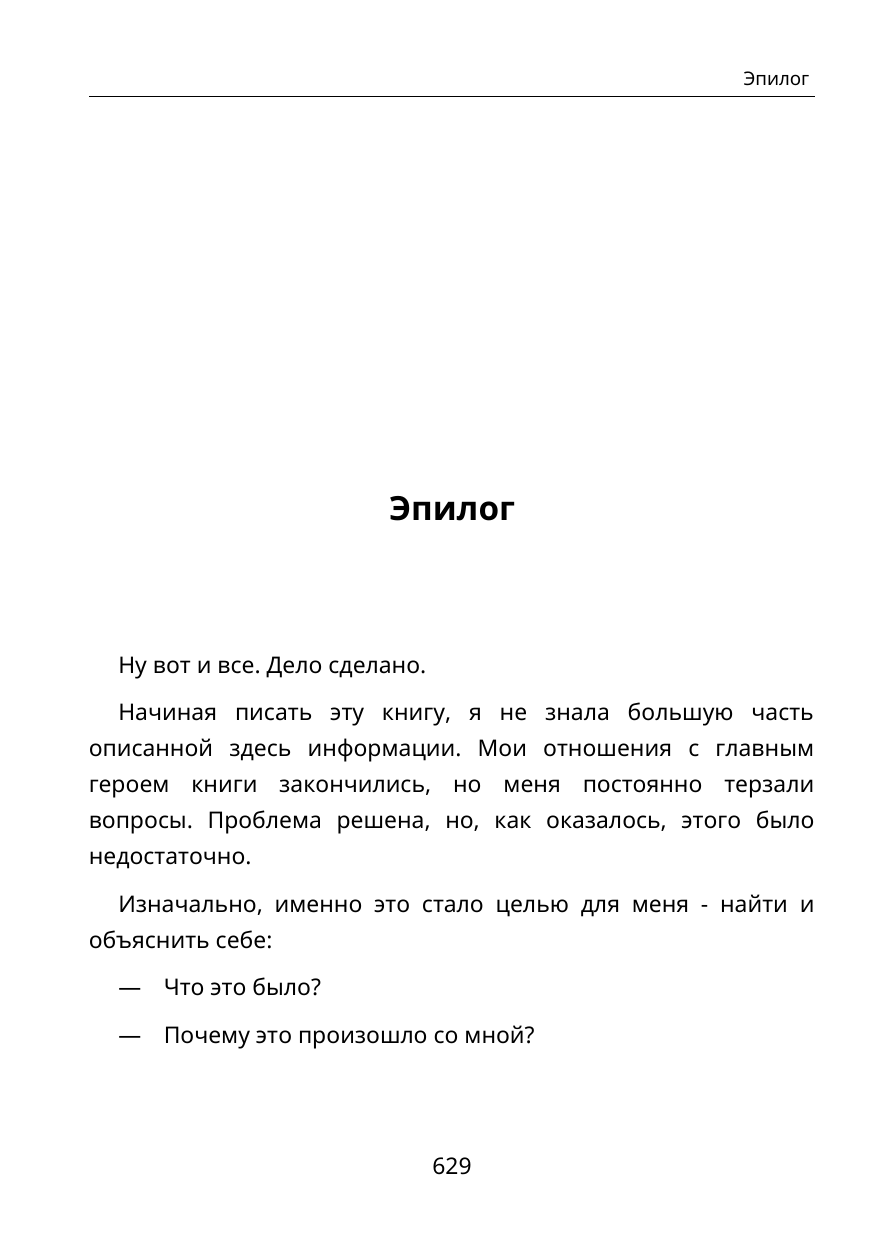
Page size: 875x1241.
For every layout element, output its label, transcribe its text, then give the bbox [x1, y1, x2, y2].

list Почему это произошло со мной? [88, 1019, 815, 1050]
text Начиная писать эту книгу, я не знала большую часть описанной здесь информации. Мои отношения с главным героем книги закончились, но меня постоянно терзали вопросы. Проблема решена, но, как оказалось, этого было недостаточно. [88, 696, 815, 871]
text Изначально, именно это стало целью для меня - найти и объяснить себе: [88, 888, 815, 955]
text Ну вот и все. Дело сделано. [88, 648, 815, 680]
list Что это было? [88, 971, 815, 1003]
subtitle Эпилог [88, 480, 815, 530]
